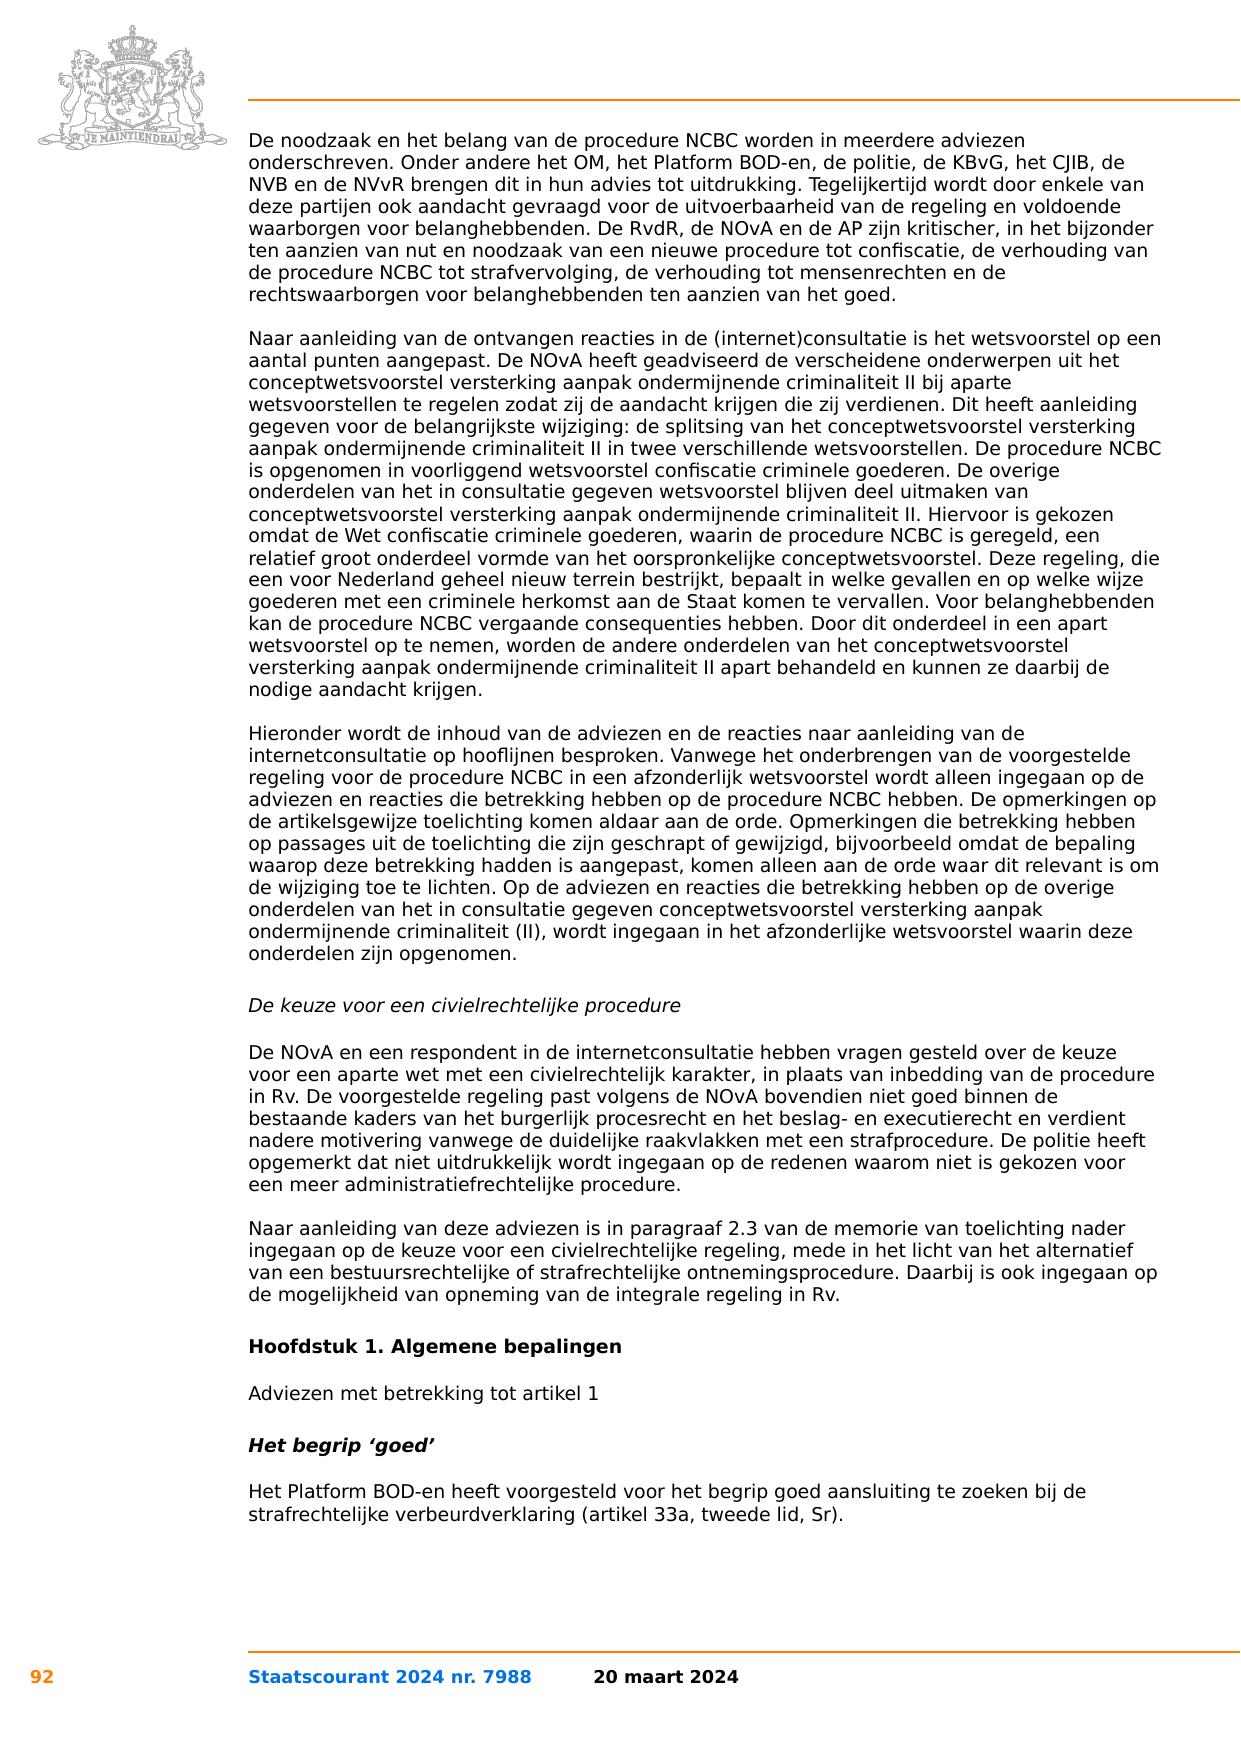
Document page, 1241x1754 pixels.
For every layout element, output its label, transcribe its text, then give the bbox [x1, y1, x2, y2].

subtitle Hoofdstuk 1. Algemene bepalingen [248, 1336, 1163, 1357]
subtitle Het begrip ‘goed’ [248, 1434, 1163, 1456]
text Hieronder wordt de inhoud van de adviezen en de reacties naar aanleiding van de internetconsultatie op hooflijnen besproken. Vanwege het onderbrengen van de voorgestelde regeling voor de procedure NCBC in een afzonderlijk wetsvoorstel wordt alleen ingegaan op de adviezen en reacties die betrekking hebben op de procedure NCBC hebben. De opmerkingen op de artikelsgewijze toelichting komen aldaar aan de orde. Opmerkingen die betrekking hebben op passages uit de toelichting die zijn geschrapt of gewijzigd, bijvoorbeeld omdat de bepaling waarop deze betrekking hadden is aangepast, komen alleen aan de orde waar dit relevant is om de wijziging toe te lichten. Op de adviezen en reacties die betrekking hebben op de overige onderdelen van het in consultatie gegeven conceptwetsvoorstel versterking aanpak ondermijnende criminaliteit (II), wordt ingegaan in het afzonderlijke wetsvoorstel waarin deze onderdelen zijn opgenomen. [248, 723, 1163, 965]
text Naar aanleiding van deze adviezen is in paragraaf 2.3 van de memorie van toelichting nader ingegaan op de keuze voor een civielrechtelijke regeling, mede in het licht van het alternatief van een bestuursrechtelijke of strafrechtelijke ontnemingsprocedure. Daarbij is ook ingegaan op de mogelijkheid van opneming van de integrale regeling in Rv. [248, 1218, 1163, 1306]
text De NOvA en een respondent in de internetconsultatie hebben vragen gesteld over de keuze voor een aparte wet met een civielrechtelijk karakter, in plaats van inbedding van de procedure in Rv. De voorgestelde regeling past volgens de NOvA bovendien niet goed binnen de bestaande kaders van het burgerlijk procesrecht en het beslag- en executierecht en verdient nadere motivering vanwege de duidelijke raakvlakken met een strafprocedure. De politie heeft opgemerkt dat niet uitdrukkelijk wordt ingegaan op de redenen waarom niet is gekozen voor een meer administratiefrechtelijke procedure. [248, 1042, 1163, 1196]
text De noodzaak en het belang van de procedure NCBC worden in meerdere adviezen onderschreven. Onder andere het OM, het Platform BOD-en, de politie, de KBvG, het CJIB, de NVB en de NVvR brengen dit in hun advies tot uitdrukking. Tegelijkertijd wordt door enkele van deze partijen ook aandacht gevraagd voor de uitvoerbaarheid van de regeling en voldoende waarborgen voor belanghebbenden. De RvdR, de NOvA en de AP zijn kritischer, in het bijzonder ten aanzien van nut en noodzaak van een nieuwe procedure tot confiscatie, de verhouding van de procedure NCBC tot strafvervolging, de verhouding tot mensenrechten en de rechtswaarborgen voor belanghebbenden ten aanzien van het goed. [248, 130, 1163, 306]
text Het Platform BOD-en heeft voorgesteld voor het begrip goed aansluiting te zoeken bij de strafrechtelijke verbeurdverklaring (artikel 33a, tweede lid, Sr). [248, 1481, 1163, 1525]
text Naar aanleiding van de ontvangen reacties in de (internet)consultatie is het wetsvoorstel op een aantal punten aangepast. De NOvA heeft geadviseerd de verscheidene onderwerpen uit het conceptwetsvoorstel versterking aanpak ondermijnende criminaliteit II bij aparte wetsvoorstellen te regelen zodat zij de aandacht krijgen die zij verdienen. Dit heeft aanleiding gegeven voor de belangrijkste wijziging: de splitsing van het conceptwetsvoorstel versterking aanpak ondermijnende criminaliteit II in twee verschillende wetsvoorstellen. De procedure NCBC is opgenomen in voorliggend wetsvoorstel confiscatie criminele goederen. De overige onderdelen van het in consultatie gegeven wetsvoorstel blijven deel uitmaken van conceptwetsvoorstel versterking aanpak ondermijnende criminaliteit II. Hiervoor is gekozen omdat de Wet confiscatie criminele goederen, waarin de procedure NCBC is geregeld, een relatief groot onderdeel vormde van het oorspronkelijke conceptwetsvoorstel. Deze regeling, die een voor Nederland geheel nieuw terrein bestrijkt, bepaalt in welke gevallen en op welke wijze goederen met een criminele herkomst aan de Staat komen te vervallen. Voor belanghebbenden kan de procedure NCBC vergaande consequenties hebben. Door dit onderdeel in een apart wetsvoorstel op te nemen, worden de andere onderdelen van het conceptwetsvoorstel versterking aanpak ondermijnende criminaliteit II apart behandeld en kunnen ze daarbij de nodige aandacht krijgen. [248, 328, 1163, 701]
picture [38, 25, 227, 150]
text Adviezen met betrekking tot artikel 1 [248, 1382, 1163, 1404]
subtitle De keuze voor een civielrechtelijke procedure [248, 995, 1163, 1017]
